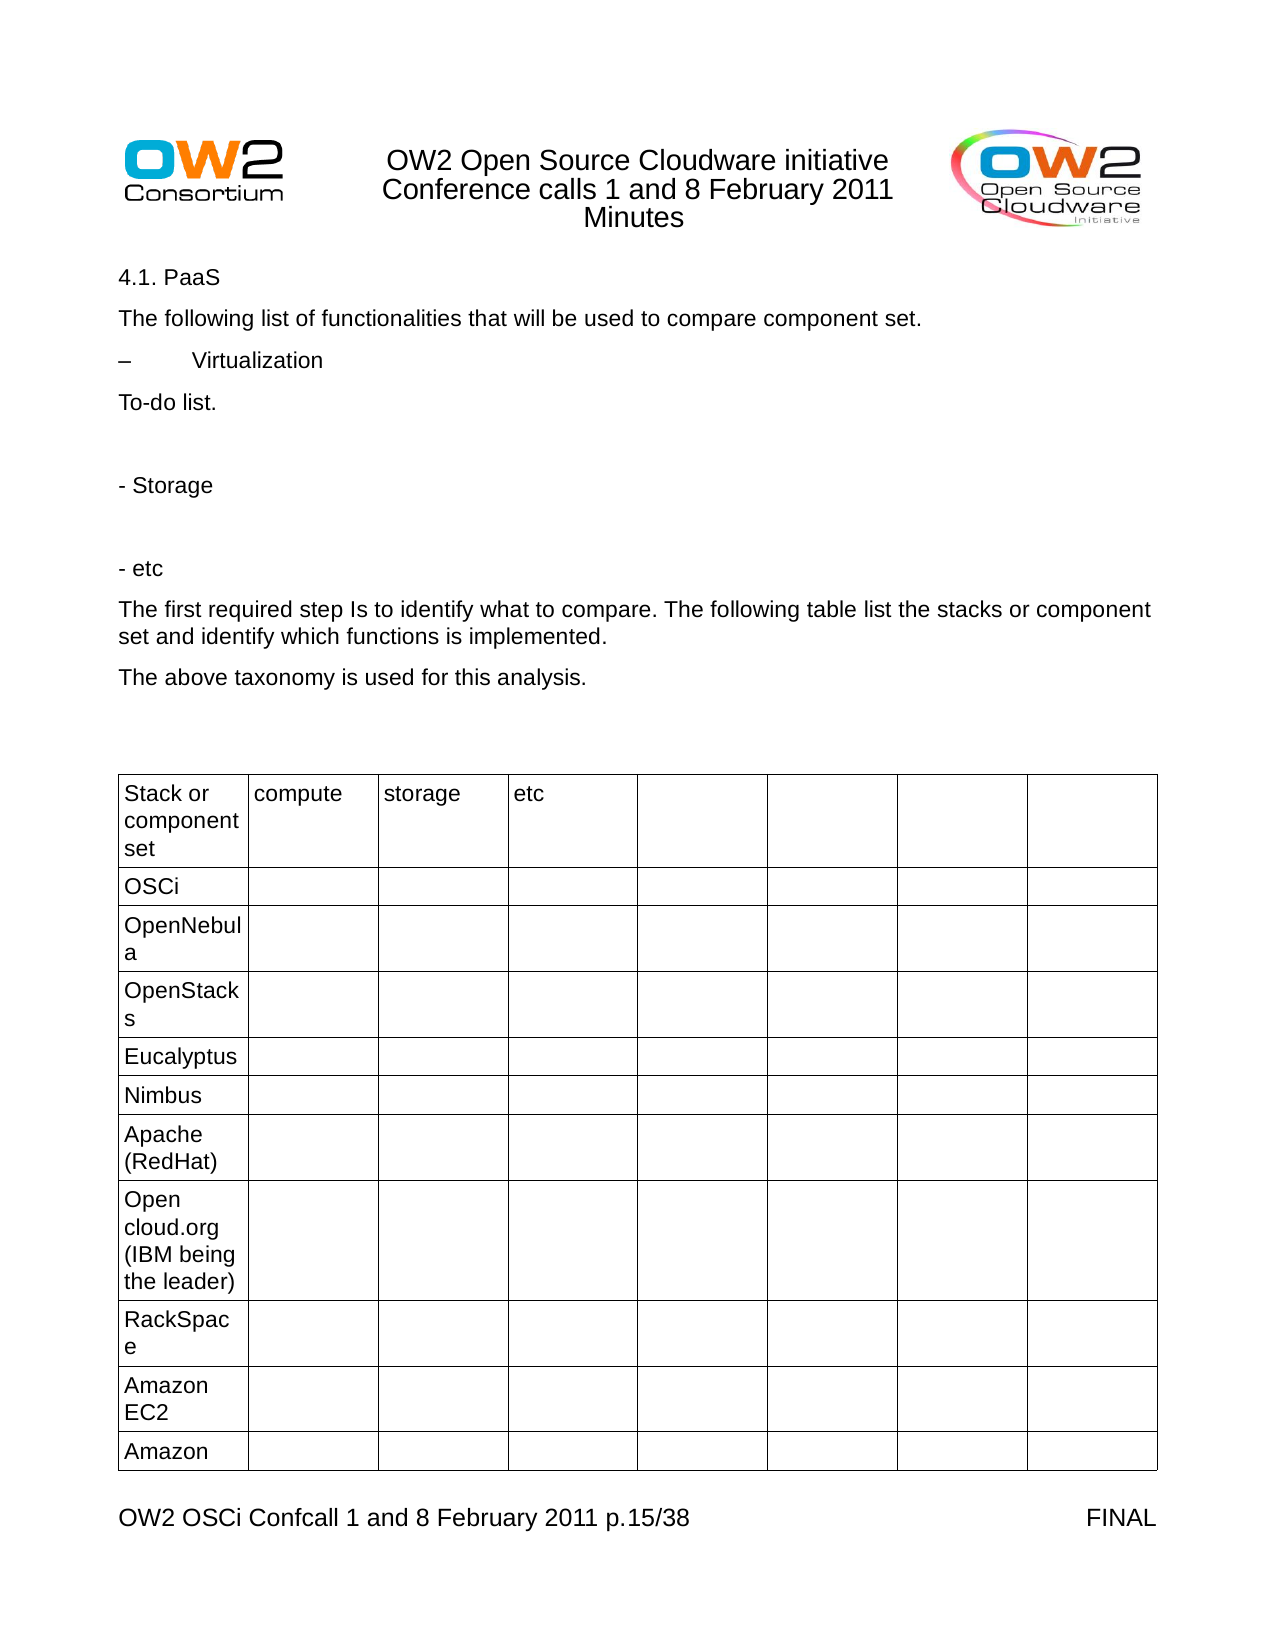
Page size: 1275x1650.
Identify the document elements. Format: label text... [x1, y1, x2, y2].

text - Storage [118, 471, 1157, 498]
table_cell [1028, 1432, 1157, 1470]
table_cell [898, 868, 1027, 905]
table_header [898, 1115, 1027, 1180]
table_header Stack or component set [119, 775, 248, 867]
table_header [379, 1115, 508, 1180]
table_cell [768, 868, 897, 905]
text The above taxonomy is used for this analysis. [118, 664, 1157, 691]
table_header [509, 1115, 637, 1180]
table_header [1028, 1367, 1157, 1431]
table_header storage [379, 775, 508, 867]
table_cell OSCi [119, 868, 248, 905]
table_cell [509, 868, 637, 905]
table_cell [509, 1181, 637, 1300]
table_cell [1028, 1076, 1157, 1114]
table_cell Nimbus [119, 1076, 248, 1114]
text The following list of functionalities that will be used to compare component set. [118, 305, 1157, 332]
picture [125, 140, 133, 147]
table_cell [1028, 868, 1157, 905]
table_cell [638, 868, 767, 905]
table_cell [379, 1181, 508, 1300]
table_cell [898, 1076, 1027, 1114]
table_header Apache (RedHat) [119, 1115, 248, 1180]
table_cell [768, 1038, 897, 1075]
table_cell [249, 1038, 378, 1075]
table_cell [898, 1181, 1027, 1300]
table_cell [379, 1076, 508, 1114]
table_cell [249, 868, 378, 905]
table_cell [638, 972, 767, 1037]
table_header [768, 775, 897, 867]
picture [138, 150, 162, 169]
table_cell [898, 972, 1027, 1037]
table_cell [379, 1301, 508, 1366]
table_header [638, 1367, 767, 1431]
table_header [509, 1367, 637, 1431]
table_header [1028, 775, 1157, 867]
table_cell [898, 906, 1027, 971]
table_cell [1028, 906, 1157, 971]
table_header compute [249, 775, 378, 867]
table_cell [898, 1301, 1027, 1366]
table_header [638, 1115, 767, 1180]
table_header etc [509, 775, 637, 867]
table_cell [379, 972, 508, 1037]
table_cell [509, 1038, 637, 1075]
table_header [768, 1115, 897, 1180]
table_cell OpenNebula [119, 906, 248, 971]
table_cell [1028, 1301, 1157, 1366]
table_header [768, 1367, 897, 1431]
table_header [898, 1367, 1027, 1431]
table_cell [638, 1432, 767, 1470]
table_cell Open cloud.org (IBM being the leader) [119, 1181, 248, 1300]
table_cell [768, 1076, 897, 1114]
text To-do list. [118, 388, 1157, 415]
picture [125, 140, 283, 201]
table_cell [1028, 972, 1157, 1037]
table_cell RackSpace [119, 1301, 248, 1366]
table_cell [379, 906, 508, 971]
table_header [898, 775, 1027, 867]
table_cell [768, 972, 897, 1037]
table_header Amazon EC2 [119, 1367, 248, 1431]
table_cell [509, 1432, 637, 1470]
table_cell [768, 1301, 897, 1366]
table_cell [898, 1038, 1027, 1075]
table_cell [509, 972, 637, 1037]
table_header [249, 1115, 378, 1180]
table_cell [249, 1301, 378, 1366]
text - etc [118, 554, 1157, 581]
table_header [1028, 1115, 1157, 1180]
table_header [638, 775, 767, 867]
table_cell Eucalyptus [119, 1038, 248, 1075]
table_cell [638, 1076, 767, 1114]
text The first required step Is to identify what to compare. The following table list the stacks or component set and identify which functions is implemented. [118, 596, 1157, 649]
table_cell [379, 868, 508, 905]
table_cell OpenStacks [119, 972, 248, 1037]
table_cell [768, 1432, 897, 1470]
table_header [249, 1367, 378, 1431]
table_cell [379, 1038, 508, 1075]
table_cell [249, 1181, 378, 1300]
table_cell [379, 1432, 508, 1470]
table_cell [638, 906, 767, 971]
picture [949, 128, 1142, 228]
table_cell [1028, 1038, 1157, 1075]
table_header [379, 1367, 508, 1431]
table_cell [249, 906, 378, 971]
table_cell [249, 1432, 378, 1470]
table_cell [638, 1038, 767, 1075]
table_cell [249, 1076, 378, 1114]
table_cell [638, 1181, 767, 1300]
table_cell Amazon [119, 1432, 248, 1470]
text 4.1. PaaS [118, 263, 1157, 290]
table_cell [768, 906, 897, 971]
table_cell [898, 1432, 1027, 1470]
table_cell [509, 906, 637, 971]
table_cell [768, 1181, 897, 1300]
list Virtualization [118, 346, 1157, 373]
table_cell [509, 1076, 637, 1114]
table_cell [509, 1301, 637, 1366]
table_cell [638, 1301, 767, 1366]
table_cell [249, 972, 378, 1037]
table_cell [1028, 1181, 1157, 1300]
